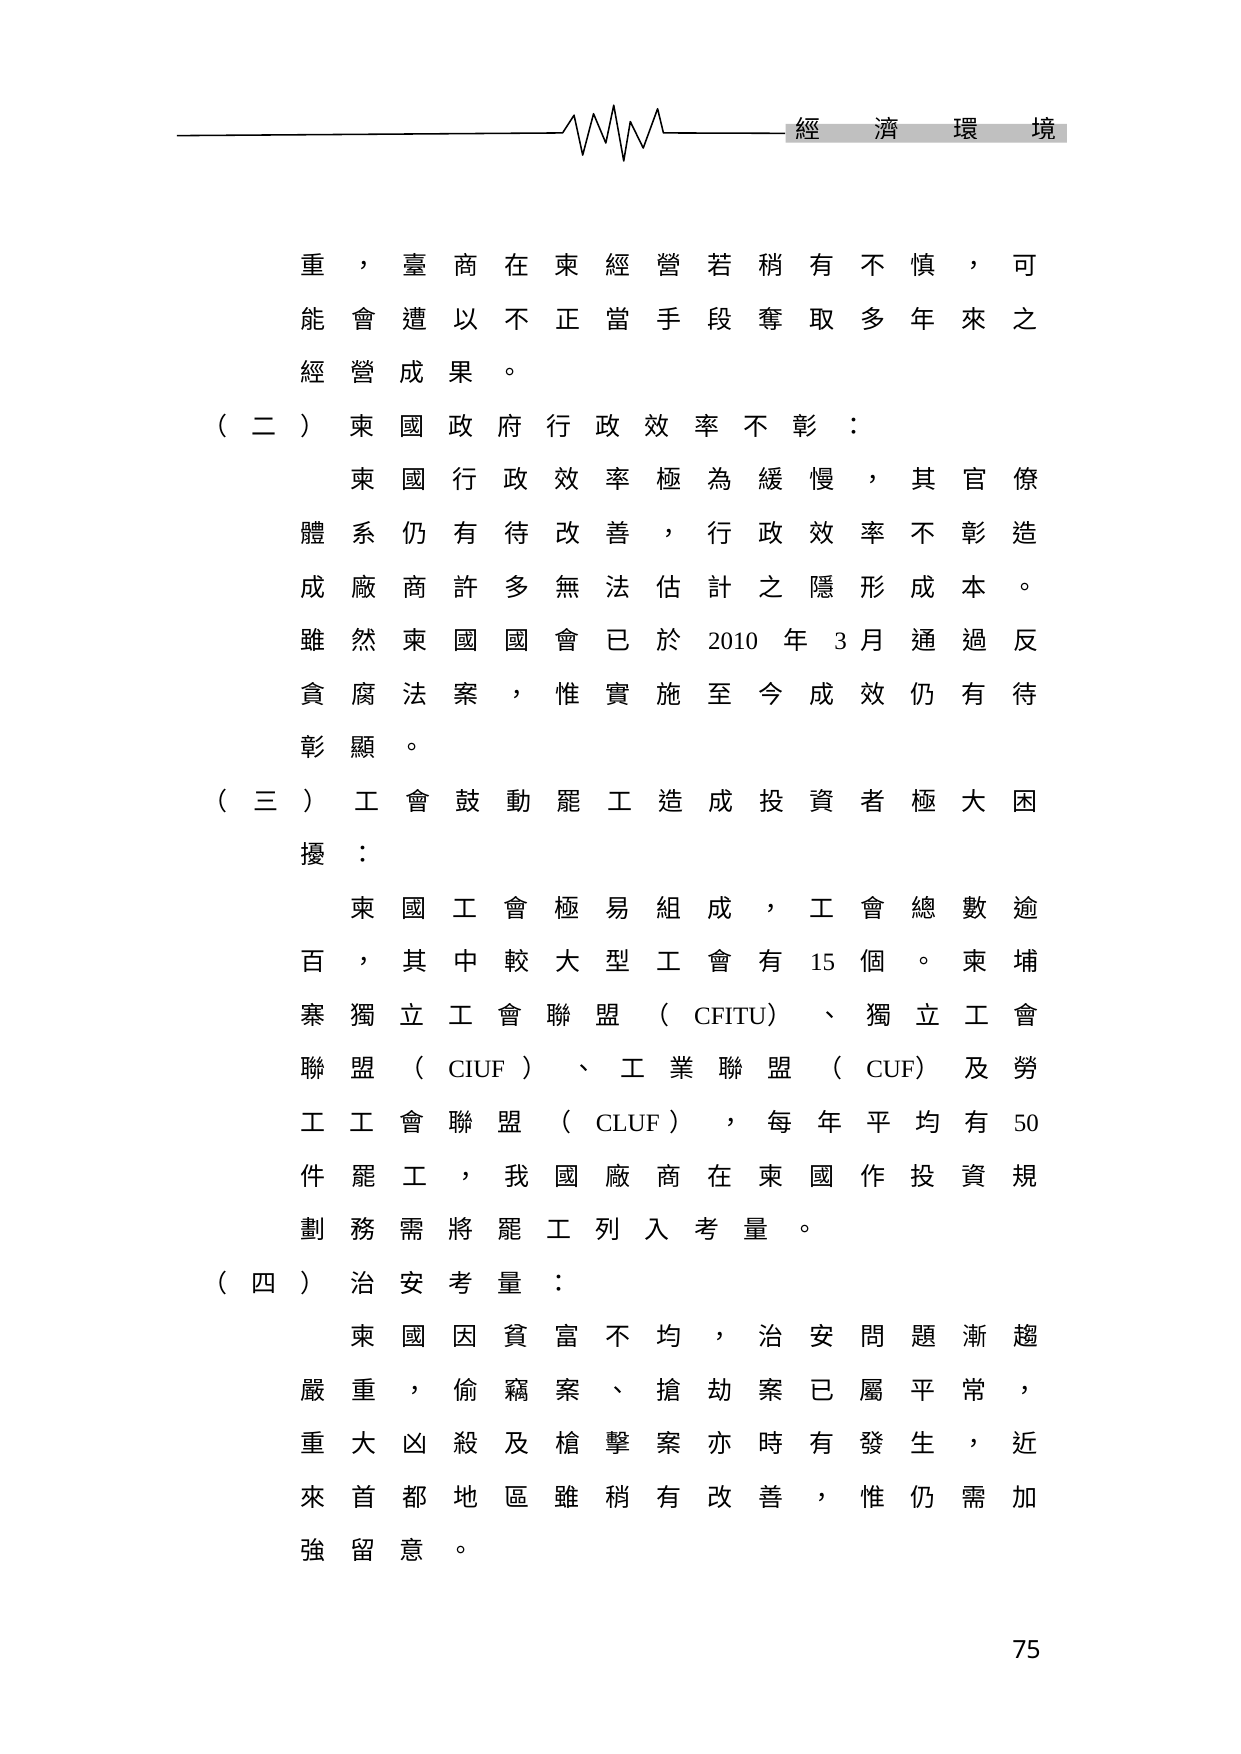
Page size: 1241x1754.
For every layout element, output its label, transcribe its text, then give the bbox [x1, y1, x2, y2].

text （三）工會鼓動罷工造成投資者極大困擾： [202, 773, 1063, 880]
text （二）柬國政府行政效率不彰： [202, 398, 1063, 451]
text 重，臺商在柬經營若稍有不慎，可能會遭以不正當手段奪取多年來之經營成果。 [276, 237, 1063, 398]
text 柬國工會極易組成，工會總數逾百，其中較大型工會有15個。柬埔寨獨立工會聯盟（CFITU）、獨立工會聯盟（CIUF）、工業聯盟（CUF）及勞工工會聯盟（CLUF），每年平均有50件罷工，我國廠商在柬國作投資規劃務需將罷工列入考量。 [276, 880, 1063, 1254]
text （四）治安考量： [202, 1254, 1063, 1308]
text 柬國行政效率極為緩慢，其官僚體系仍有待改善，行政效率不彰造成廠商許多無法估計之隱形成本。雖然柬國國會已於2010年3月通過反貪腐法案，惟實施至今成效仍有待彰顯。 [276, 451, 1063, 773]
text 柬國因貧富不均，治安問題漸趨嚴重，偷竊案、搶劫案已屬平常，重大凶殺及槍擊案亦時有發生，近來首都地區雖稍有改善，惟仍需加強留意。 [276, 1308, 1063, 1576]
